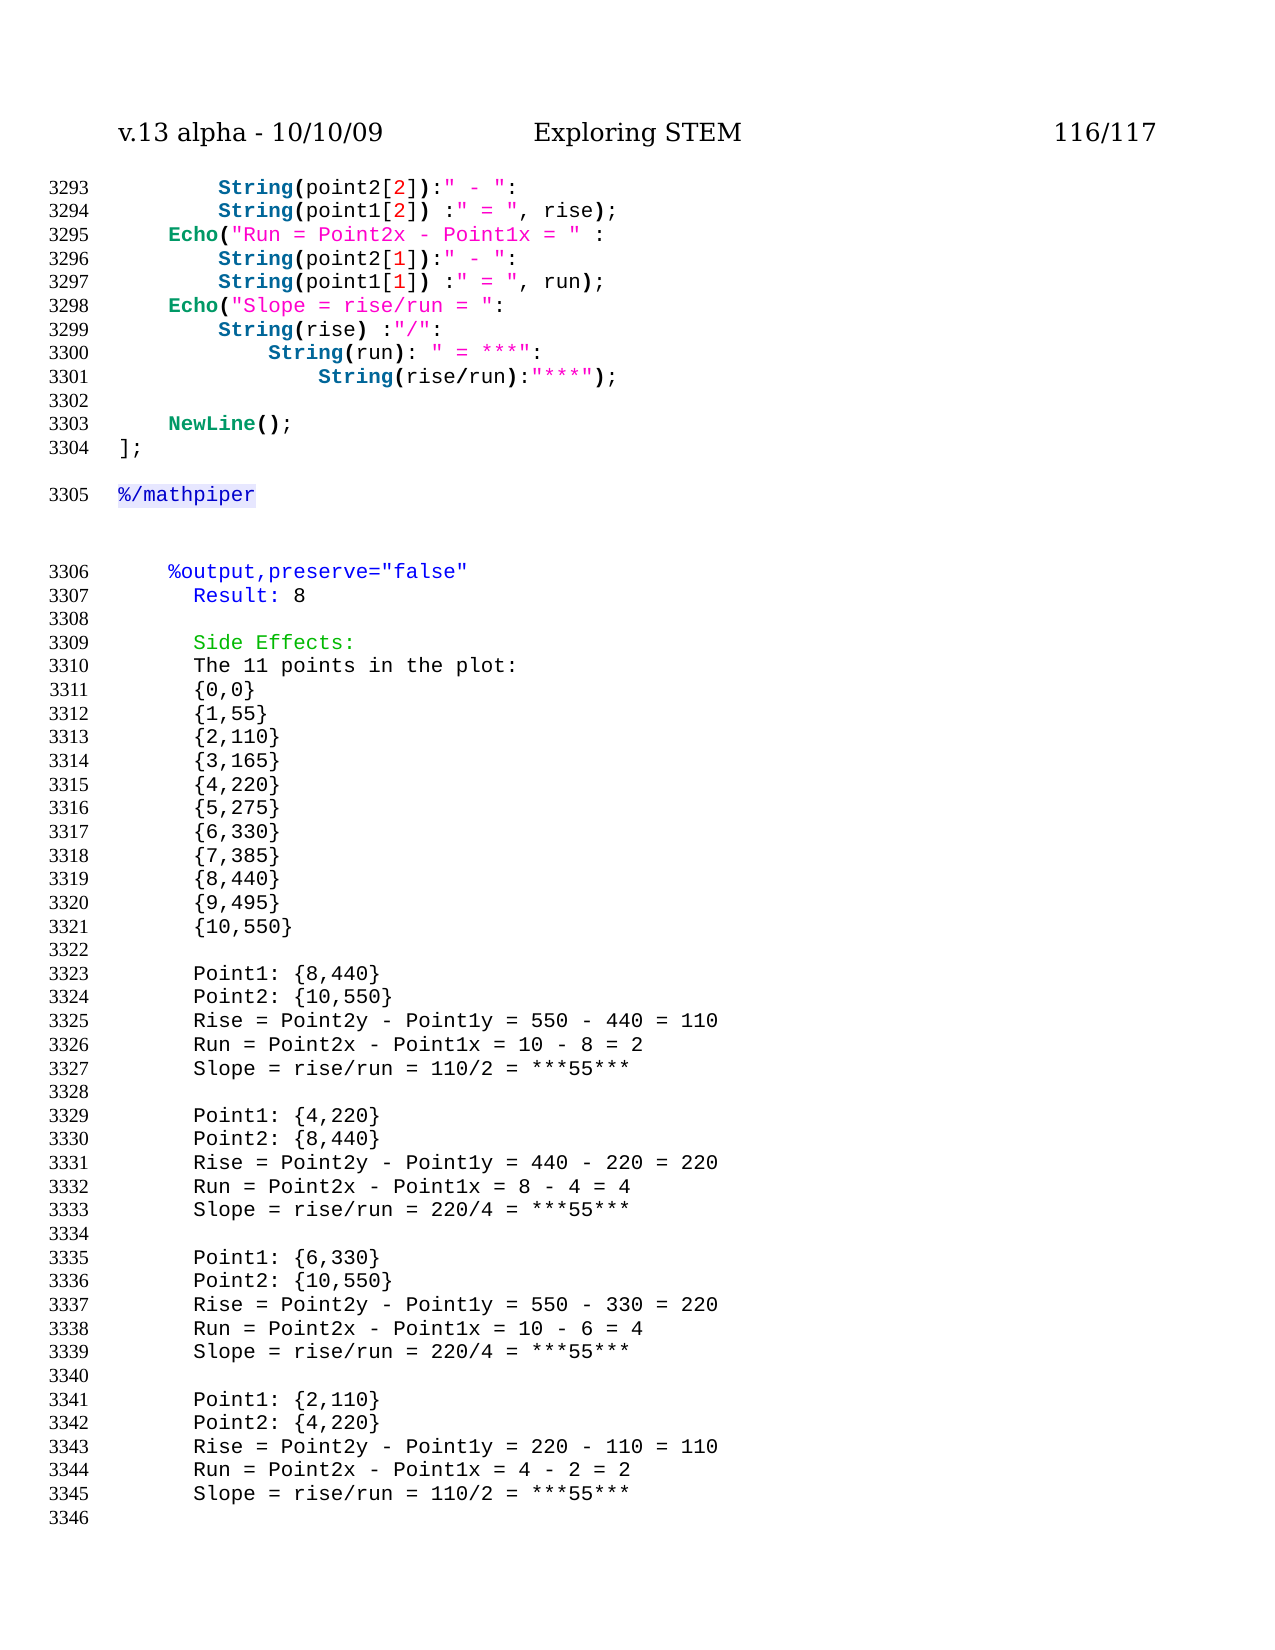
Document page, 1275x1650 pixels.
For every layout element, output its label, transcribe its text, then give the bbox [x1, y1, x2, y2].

text {7,385} [118, 845, 1157, 868]
text Side Effects: [118, 632, 1157, 656]
text Rise = Point2y - Point1y = 550 - 440 = 110 [118, 1010, 1157, 1034]
text Echo("Run = Point2x - Point1x = " : [118, 224, 1157, 248]
text Run = Point2x - Point1x = 8 - 4 = 4 [118, 1176, 1157, 1199]
text {5,275} [118, 797, 1157, 821]
text Rise = Point2y - Point1y = 220 - 110 = 110 [118, 1436, 1157, 1459]
text String(run): " = ***": [118, 342, 1157, 366]
text Point1: {6,330} [118, 1247, 1157, 1270]
text {8,440} [118, 868, 1157, 892]
text Slope = rise/run = 110/2 = ***55*** [118, 1057, 1157, 1081]
text {2,110} [118, 726, 1157, 750]
text Rise = Point2y - Point1y = 550 - 330 = 220 [118, 1294, 1157, 1318]
text String(rise) :"/": [118, 319, 1157, 342]
text Slope = rise/run = 220/4 = ***55*** [118, 1341, 1157, 1365]
text Point2: {10,550} [118, 987, 1157, 1010]
text {4,220} [118, 774, 1157, 797]
text Result: 8 [118, 584, 1157, 608]
text Rise = Point2y - Point1y = 440 - 220 = 220 [118, 1152, 1157, 1176]
text Echo("Slope = rise/run = ": [118, 295, 1157, 319]
text String(point2[2]):" - ": [118, 177, 1157, 200]
text String(point1[1]) :" = ", run); [118, 271, 1157, 295]
text String(point2[1]):" - ": [118, 248, 1157, 271]
text {6,330} [118, 821, 1157, 845]
text Point2: {10,550} [118, 1270, 1157, 1294]
text Run = Point2x - Point1x = 10 - 6 = 4 [118, 1318, 1157, 1341]
text Slope = rise/run = 110/2 = ***55*** [118, 1483, 1157, 1507]
text {10,550} [118, 916, 1157, 939]
text String(point1[2]) :" = ", rise); [118, 200, 1157, 224]
text {9,495} [118, 892, 1157, 916]
text Point1: {2,110} [118, 1388, 1157, 1412]
text %/mathpiper [118, 484, 1157, 508]
text Point1: {4,220} [118, 1105, 1157, 1128]
text {3,165} [118, 750, 1157, 774]
text ]; [118, 437, 1157, 461]
text Point2: {4,220} [118, 1412, 1157, 1436]
text NewLine(); [118, 413, 1157, 437]
text The 11 points in the plot: [118, 656, 1157, 679]
text {0,0} [118, 679, 1157, 703]
text {1,55} [118, 703, 1157, 726]
text Slope = rise/run = 220/4 = ***55*** [118, 1199, 1157, 1223]
text Run = Point2x - Point1x = 4 - 2 = 2 [118, 1459, 1157, 1483]
text String(rise/run):"***"); [118, 366, 1157, 389]
text Run = Point2x - Point1x = 10 - 8 = 2 [118, 1034, 1157, 1057]
text Point1: {8,440} [118, 963, 1157, 987]
text Point2: {8,440} [118, 1128, 1157, 1152]
text %output,preserve="false" [118, 561, 1157, 584]
